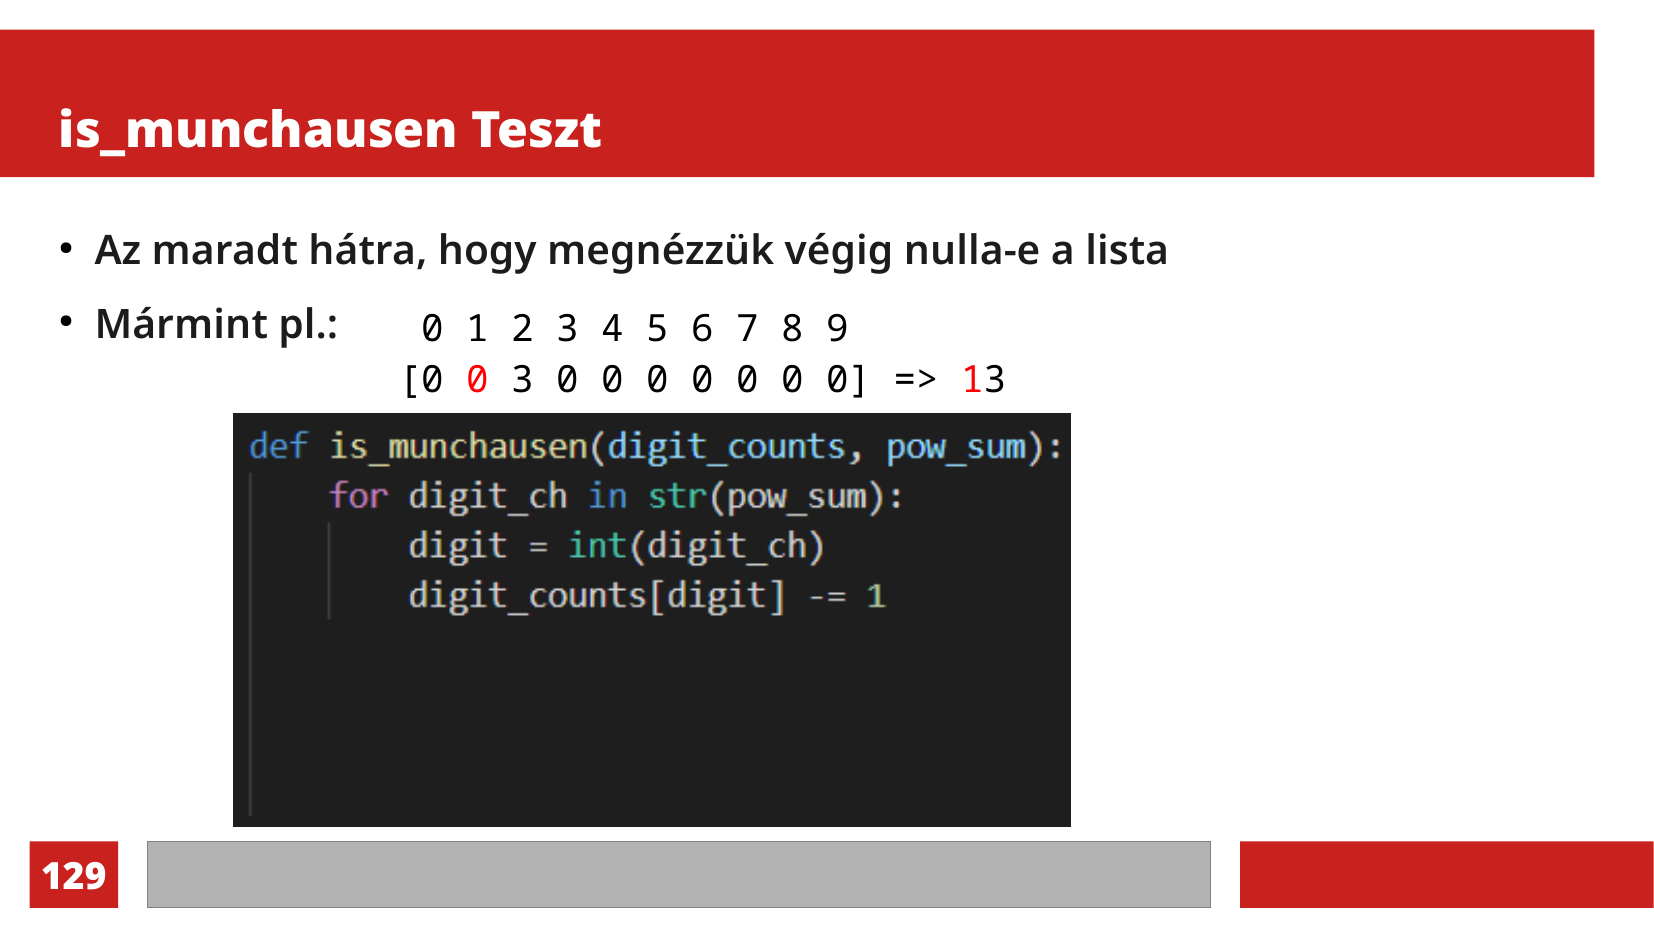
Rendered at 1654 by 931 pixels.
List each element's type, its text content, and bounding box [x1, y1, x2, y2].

list Az maradt hátra, hogy megnézzük végig nulla-e a lista Mármint pl.: [59, 221, 1565, 384]
text_box 0 1 2 3 4 5 6 7 8 9 [0 0 3 0 0 0 0 0 0 0] => 13 [383, 294, 1506, 422]
picture [233, 413, 1071, 827]
title is_munchausen Teszt [59, 44, 1595, 163]
